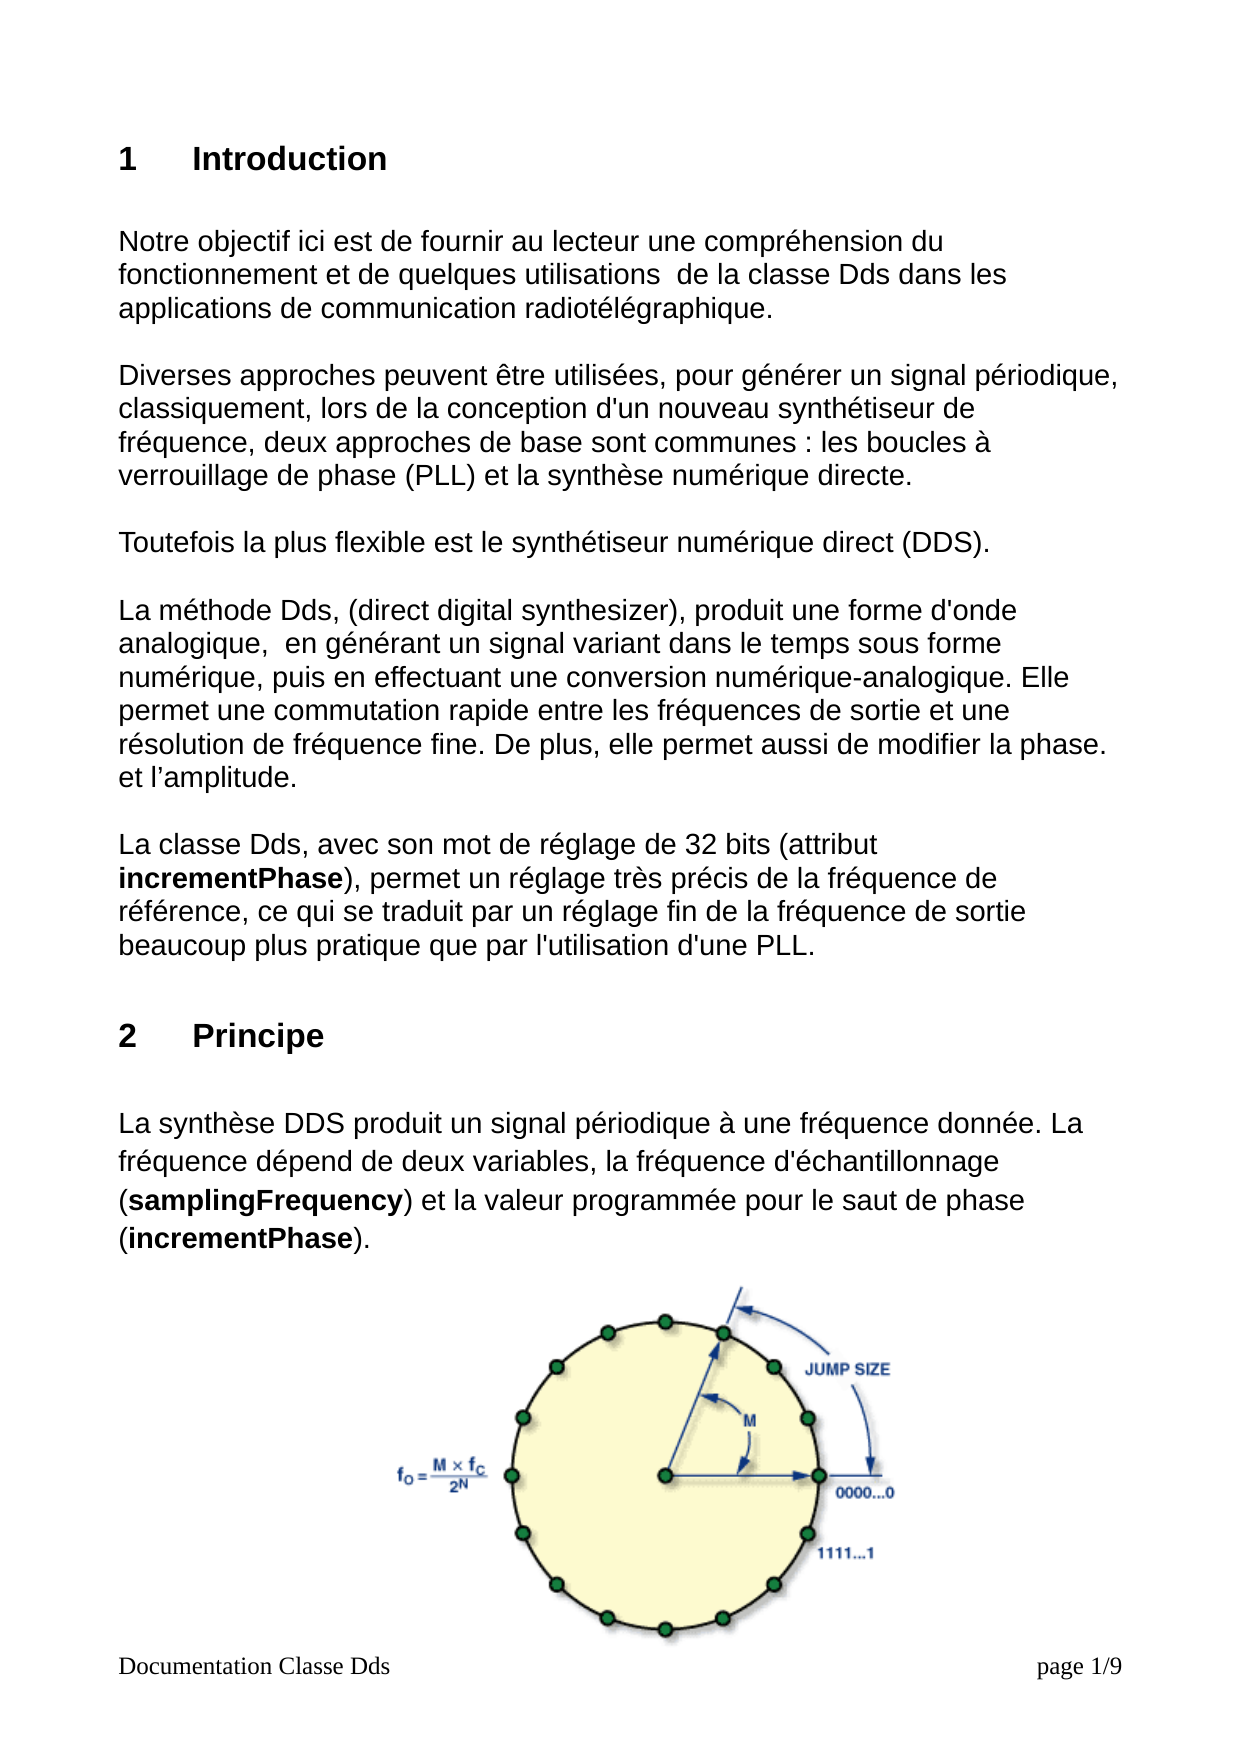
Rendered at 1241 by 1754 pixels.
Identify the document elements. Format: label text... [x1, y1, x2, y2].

text Diverses approches peuvent être utilisées, pour générer un signal périodique, classiquement, lors de la conception d'un nouveau synthétiseur de fréquence, deux approches de base sont communes : les boucles à verrouillage de phase (PLL) et la synthèse numérique directe. [118, 358, 1122, 492]
text La classe Dds, avec son mot de réglage de 32 bits (attribut incrementPhase), permet un réglage très précis de la fréquence de référence, ce qui se traduit par un réglage fin de la fréquence de sortie beaucoup plus pratique que par l'utilisation d'une PLL. [118, 827, 1122, 962]
subtitle Introduction [118, 139, 1122, 178]
subtitle Principe [118, 1016, 1122, 1093]
picture [313, 1257, 989, 1654]
text Toutefois la plus flexible est le synthétiseur numérique direct (DDS). [118, 526, 1122, 559]
text Notre objectif ici est de fournir au lecteur une compréhension du fonctionnement et de quelques utilisations de la classe Dds dans les applications de communication radiotélégraphique. [118, 224, 1122, 324]
text La méthode Dds, (direct digital synthesizer), produit une forme d'onde analogique, en générant un signal variant dans le temps sous forme numérique, puis en effectuant une conversion numérique-analogique. Elle permet une commutation rapide entre les fréquences de sortie et une résolution de fréquence fine. De plus, elle permet aussi de modifier la phase. et l’amplitude. [118, 593, 1122, 794]
text La synthèse DDS produit un signal périodique à une fréquence donnée. La fréquence dépend de deux variables, la fréquence d'échantillonnage (samplingFrequency) et la valeur programmée pour le saut de phase (incrementPhase). [118, 1106, 1122, 1255]
